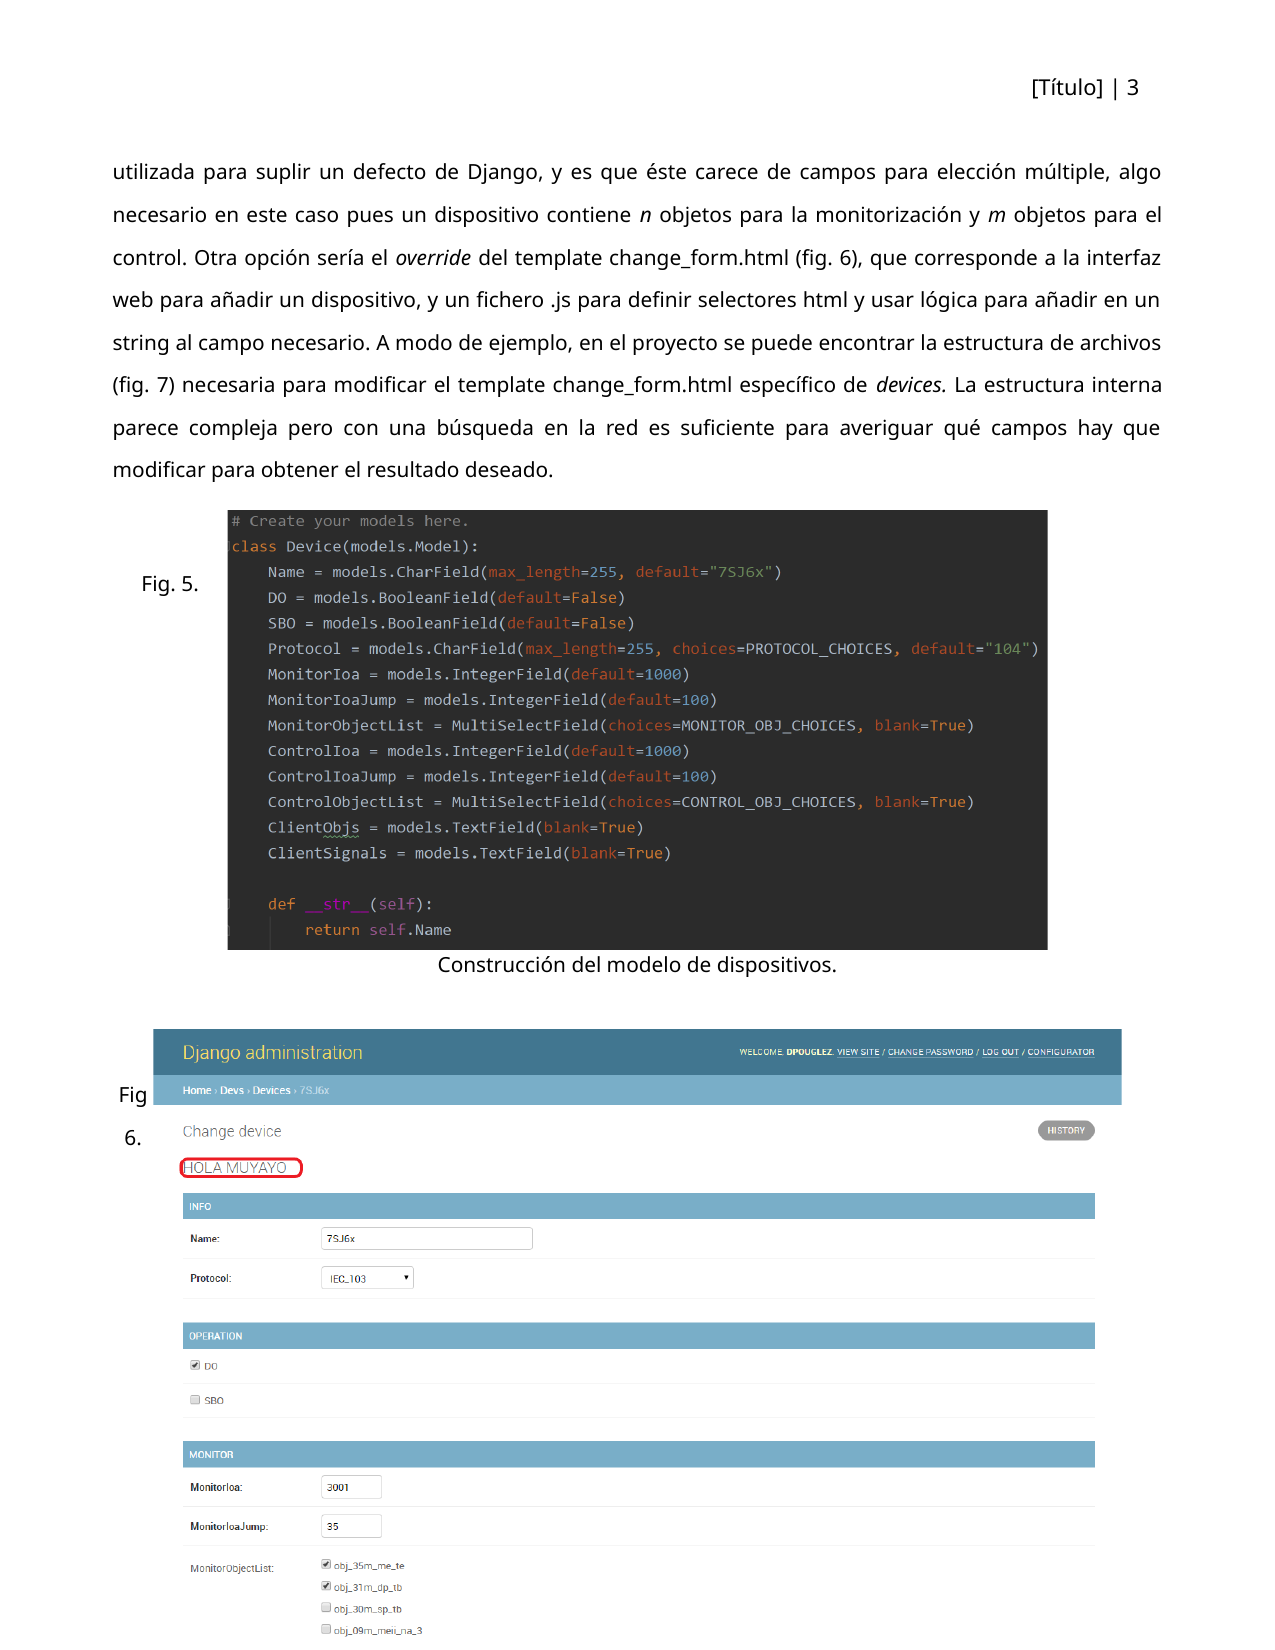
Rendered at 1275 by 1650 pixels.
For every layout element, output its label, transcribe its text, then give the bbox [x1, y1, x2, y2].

picture [227, 510, 1048, 950]
text Fig 6. [112, 1080, 153, 1151]
text utilizada para suplir un defecto de Django, y es que éste carece de campos para elección múltiple, algo necesario en este caso pues un dispositivo contiene n objetos para la monitorización y m objetos para el control. Otra opción sería el override del template change_form.html (fig. 6), que corresponde a la interfaz web para añadir un dispositivo, y un fichero .js para definir selectores html y usar lógica para añadir en un string al campo necesario. A modo de ejemplo, en el proyecto se puede encontrar la estructura de archivos (fig. 7) necesaria para modificar el template change_form.html específico de devices. La estructura interna parece compleja pero con una búsqueda en la red es suficiente para averiguar qué campos hay que modificar para obtener el resultado deseado. [112, 157, 1162, 484]
picture [153, 1029, 1122, 1650]
subtitle Fig. 5. Construcción del modelo de dispositivos. [112, 950, 1162, 978]
